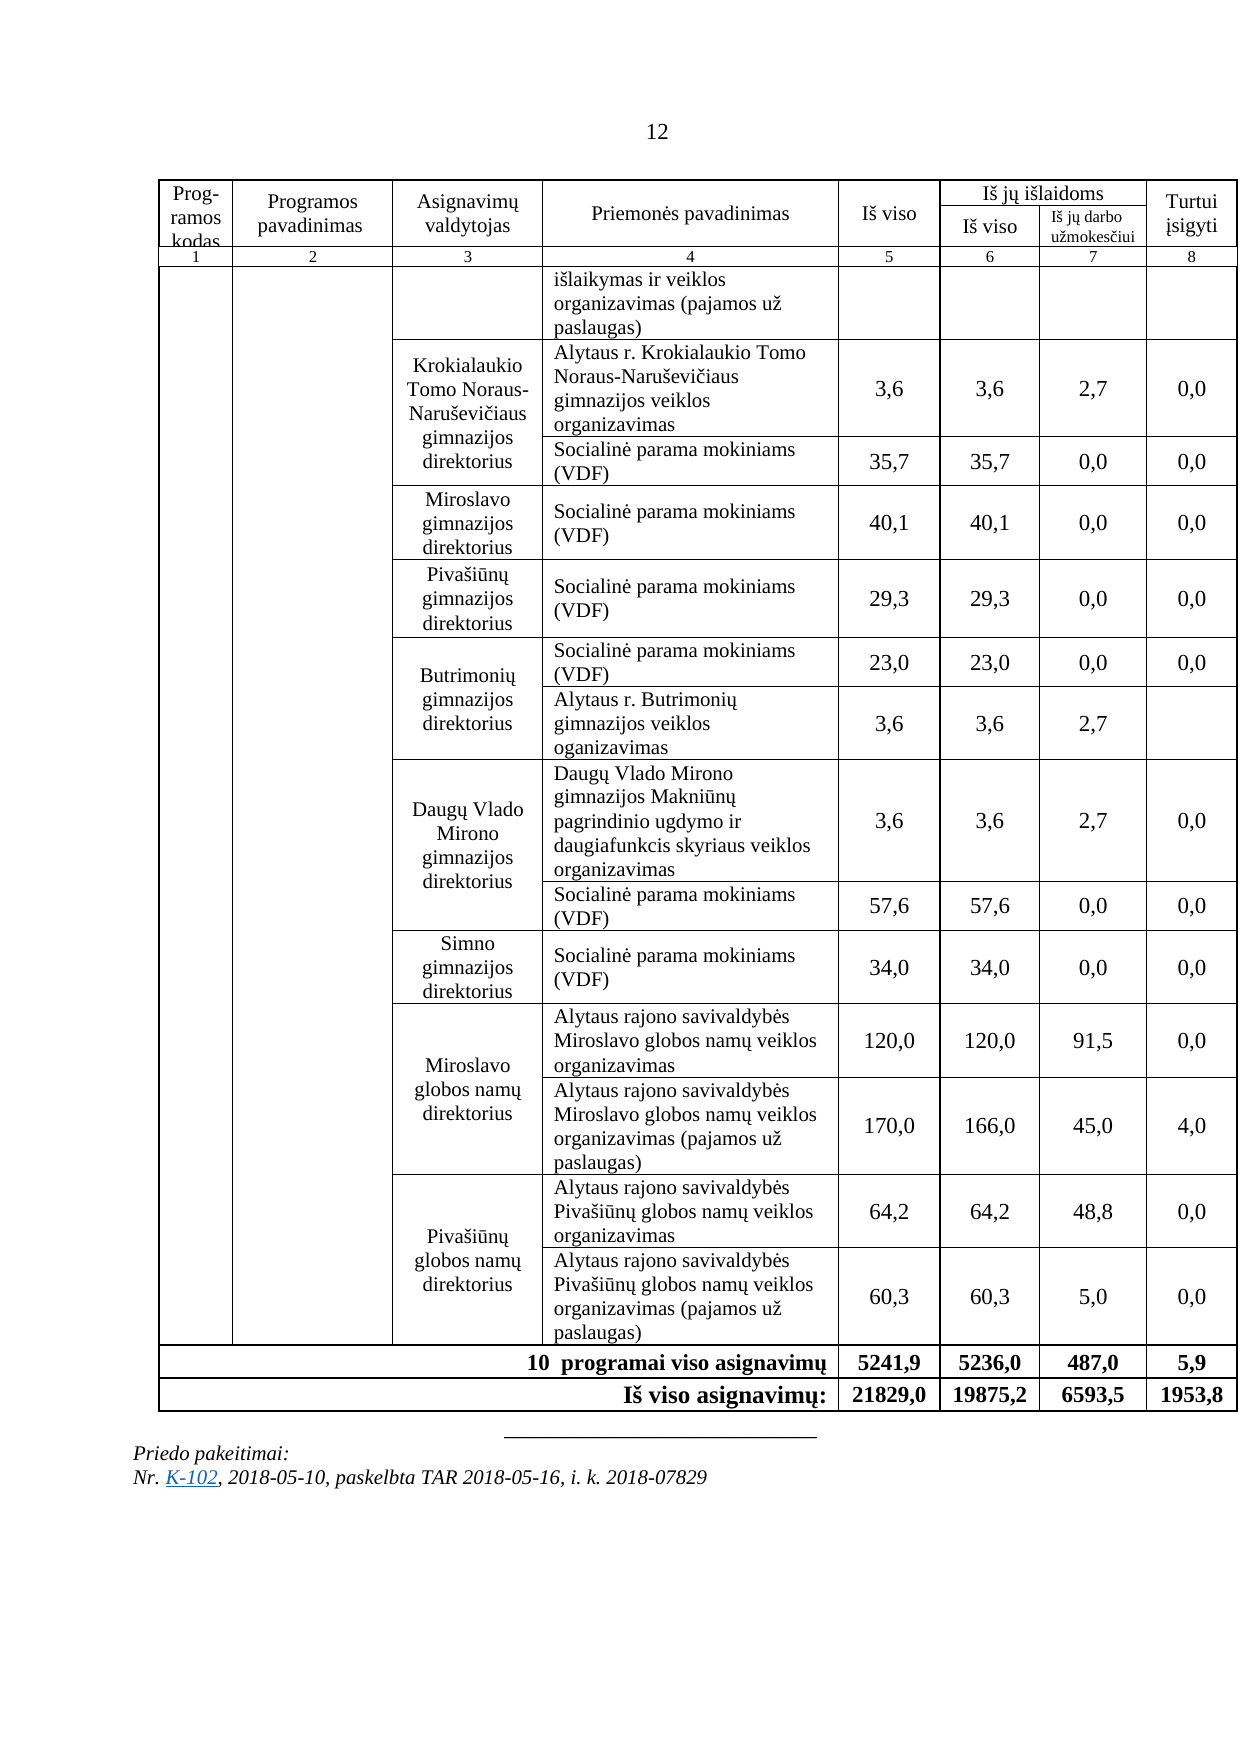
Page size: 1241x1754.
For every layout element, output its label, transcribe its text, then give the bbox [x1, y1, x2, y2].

table_header Priemonės pavadinimas [543, 181, 838, 246]
table_cell 5241,9 [839, 1346, 939, 1377]
table_cell Simno gimnazijos direktorius [393, 931, 542, 1003]
text Priedo pakeitimai: [133, 1441, 1181, 1465]
table_cell Alytaus r. Butrimonių gimnazijos veiklos oganizavimas [543, 687, 838, 759]
table_cell 48,8 [1040, 1175, 1146, 1247]
table_cell Alytaus rajono savivaldybės Miroslavo globos namų veiklos organizavimas [543, 1004, 838, 1077]
table_cell 10 programai viso asignavimų [160, 1346, 838, 1377]
table_cell 4 [543, 247, 838, 266]
table_cell 5,9 [1147, 1346, 1236, 1377]
table_cell Daugų Vlado Mirono gimnazijos Makniūnų pagrindinio ugdymo ir daugiafunkcis skyriaus veiklos organizavimas [543, 760, 838, 881]
table_cell 45,0 [1040, 1078, 1146, 1174]
table_cell 0,0 [1147, 340, 1236, 436]
table_cell 40,1 [839, 486, 939, 559]
table_cell Daugų Vlado Mirono gimnazijos direktorius [393, 760, 542, 930]
table_cell 3,6 [839, 687, 939, 759]
table_cell 120,0 [941, 1004, 1039, 1077]
table_cell 6 [941, 247, 1039, 266]
table_cell 166,0 [941, 1078, 1039, 1174]
table_cell 0,0 [1040, 437, 1146, 485]
table_cell 35,7 [941, 437, 1039, 485]
table_cell 3 [393, 247, 542, 266]
table_cell 3,6 [941, 687, 1039, 759]
table_cell 487,0 [1040, 1346, 1146, 1377]
table_cell 21829,0 [839, 1379, 939, 1410]
table_cell Krokialaukio Tomo Noraus-Naruševičiaus gimnazijos direktorius [393, 340, 542, 485]
text _________________________ [133, 1412, 1181, 1441]
table_cell Pivašiūnų globos namų direktorius [393, 1175, 542, 1344]
table_cell 0,0 [1147, 437, 1236, 485]
table_cell 0,0 [1147, 560, 1236, 637]
table_cell [233, 267, 392, 1344]
table_cell Butrimonių gimnazijos direktorius [393, 638, 542, 759]
table_cell 0,0 [1147, 1175, 1236, 1247]
table_cell 57,6 [839, 882, 939, 930]
table_cell [160, 267, 232, 1344]
table_cell Iš jų darbo užmokesčiui [1040, 206, 1146, 246]
table_cell 0,0 [1147, 1004, 1236, 1077]
table_cell 29,3 [839, 560, 939, 637]
table_cell 5236,0 [941, 1346, 1039, 1377]
table_cell 0,0 [1147, 486, 1236, 559]
table_header Prog-ramos kodas [160, 181, 232, 246]
table_cell 3,6 [839, 760, 939, 881]
table_cell 57,6 [941, 882, 1039, 930]
table_cell 5,0 [1040, 1248, 1146, 1344]
table_cell Iš viso [941, 206, 1039, 246]
table_cell išlaikymas ir veiklos organizavimas (pajamos už paslaugas) [543, 267, 838, 339]
table_cell Socialinė parama mokiniams (VDF) [543, 931, 838, 1003]
table_cell 2,7 [1040, 687, 1146, 759]
table_header Iš viso [839, 181, 939, 246]
table_cell [1147, 267, 1236, 339]
table_header Iš jų išlaidoms [941, 181, 1146, 205]
table_cell 4,0 [1147, 1078, 1236, 1174]
table_header Asignavimų valdytojas [393, 181, 542, 246]
table_cell Alytaus rajono savivaldybės Miroslavo globos namų veiklos organizavimas (pajamos už paslaugas) [543, 1078, 838, 1174]
table_cell Alytaus r. Krokialaukio Tomo Noraus-Naruševičiaus gimnazijos veiklos organizavimas [543, 340, 838, 436]
text Nr. K-102, 2018-05-10, paskelbta TAR 2018-05-16, i. k. 2018-07829 [133, 1465, 1181, 1489]
table_cell [1147, 687, 1236, 759]
table_cell 3,6 [839, 340, 939, 436]
table_cell 1 [159, 247, 232, 266]
table_cell 0,0 [1147, 1248, 1236, 1344]
table_cell Alytaus rajono savivaldybės Pivašiūnų globos namų veiklos organizavimas [543, 1175, 838, 1247]
table_cell 2 [233, 247, 392, 266]
table_cell 0,0 [1040, 560, 1146, 637]
table_cell 0,0 [1040, 882, 1146, 930]
table_cell 0,0 [1147, 760, 1236, 881]
table_cell 34,0 [839, 931, 939, 1003]
table_cell 0,0 [1147, 882, 1236, 930]
table_cell 0,0 [1147, 638, 1236, 686]
table_cell 0,0 [1147, 931, 1236, 1003]
table_cell 0,0 [1040, 638, 1146, 686]
table_cell 91,5 [1040, 1004, 1146, 1077]
table_cell [941, 267, 1039, 339]
table_cell [1040, 267, 1146, 339]
table_cell 19875,2 [941, 1379, 1039, 1410]
table_cell 64,2 [839, 1175, 939, 1247]
table_cell 5 [839, 247, 939, 266]
table_cell 60,3 [839, 1248, 939, 1344]
table_cell 1953,8 [1147, 1379, 1236, 1410]
table_header Programos pavadinimas [233, 181, 392, 246]
table_cell Miroslavo globos namų direktorius [393, 1004, 542, 1174]
table_cell Alytaus rajono savivaldybės Pivašiūnų globos namų veiklos organizavimas (pajamos už paslaugas) [543, 1248, 838, 1344]
table_cell 40,1 [941, 486, 1039, 559]
table_cell Socialinė parama mokiniams (VDF) [543, 486, 838, 559]
table_cell 0,0 [1040, 931, 1146, 1003]
table_cell 170,0 [839, 1078, 939, 1174]
table_cell 23,0 [839, 638, 939, 686]
table_cell 60,3 [941, 1248, 1039, 1344]
table_cell 7 [1040, 247, 1146, 266]
table_cell 0,0 [1040, 486, 1146, 559]
table_cell 34,0 [941, 931, 1039, 1003]
table_cell Socialinė parama mokiniams (VDF) [543, 437, 838, 485]
table_cell [393, 267, 542, 339]
table_cell 2,7 [1040, 340, 1146, 436]
table_cell 3,6 [941, 760, 1039, 881]
table_cell Iš viso asignavimų: [160, 1379, 838, 1410]
table_cell 3,6 [941, 340, 1039, 436]
table_cell Miroslavo gimnazijos direktorius [393, 486, 542, 559]
table_cell 8 [1147, 247, 1237, 266]
table_cell [839, 267, 939, 339]
table_cell Socialinė parama mokiniams (VDF) [543, 882, 838, 930]
table_cell Socialinė parama mokiniams (VDF) [543, 638, 838, 686]
table_cell 2,7 [1040, 760, 1146, 881]
table_cell 23,0 [941, 638, 1039, 686]
table_cell 29,3 [941, 560, 1039, 637]
table_cell 6593,5 [1040, 1379, 1146, 1410]
table_cell 64,2 [941, 1175, 1039, 1247]
table_header Turtui įsigyti [1147, 181, 1236, 246]
table_cell Socialinė parama mokiniams (VDF) [543, 560, 838, 637]
table_cell 35,7 [839, 437, 939, 485]
table_cell 120,0 [839, 1004, 939, 1077]
table_cell Pivašiūnų gimnazijos direktorius [393, 560, 542, 637]
